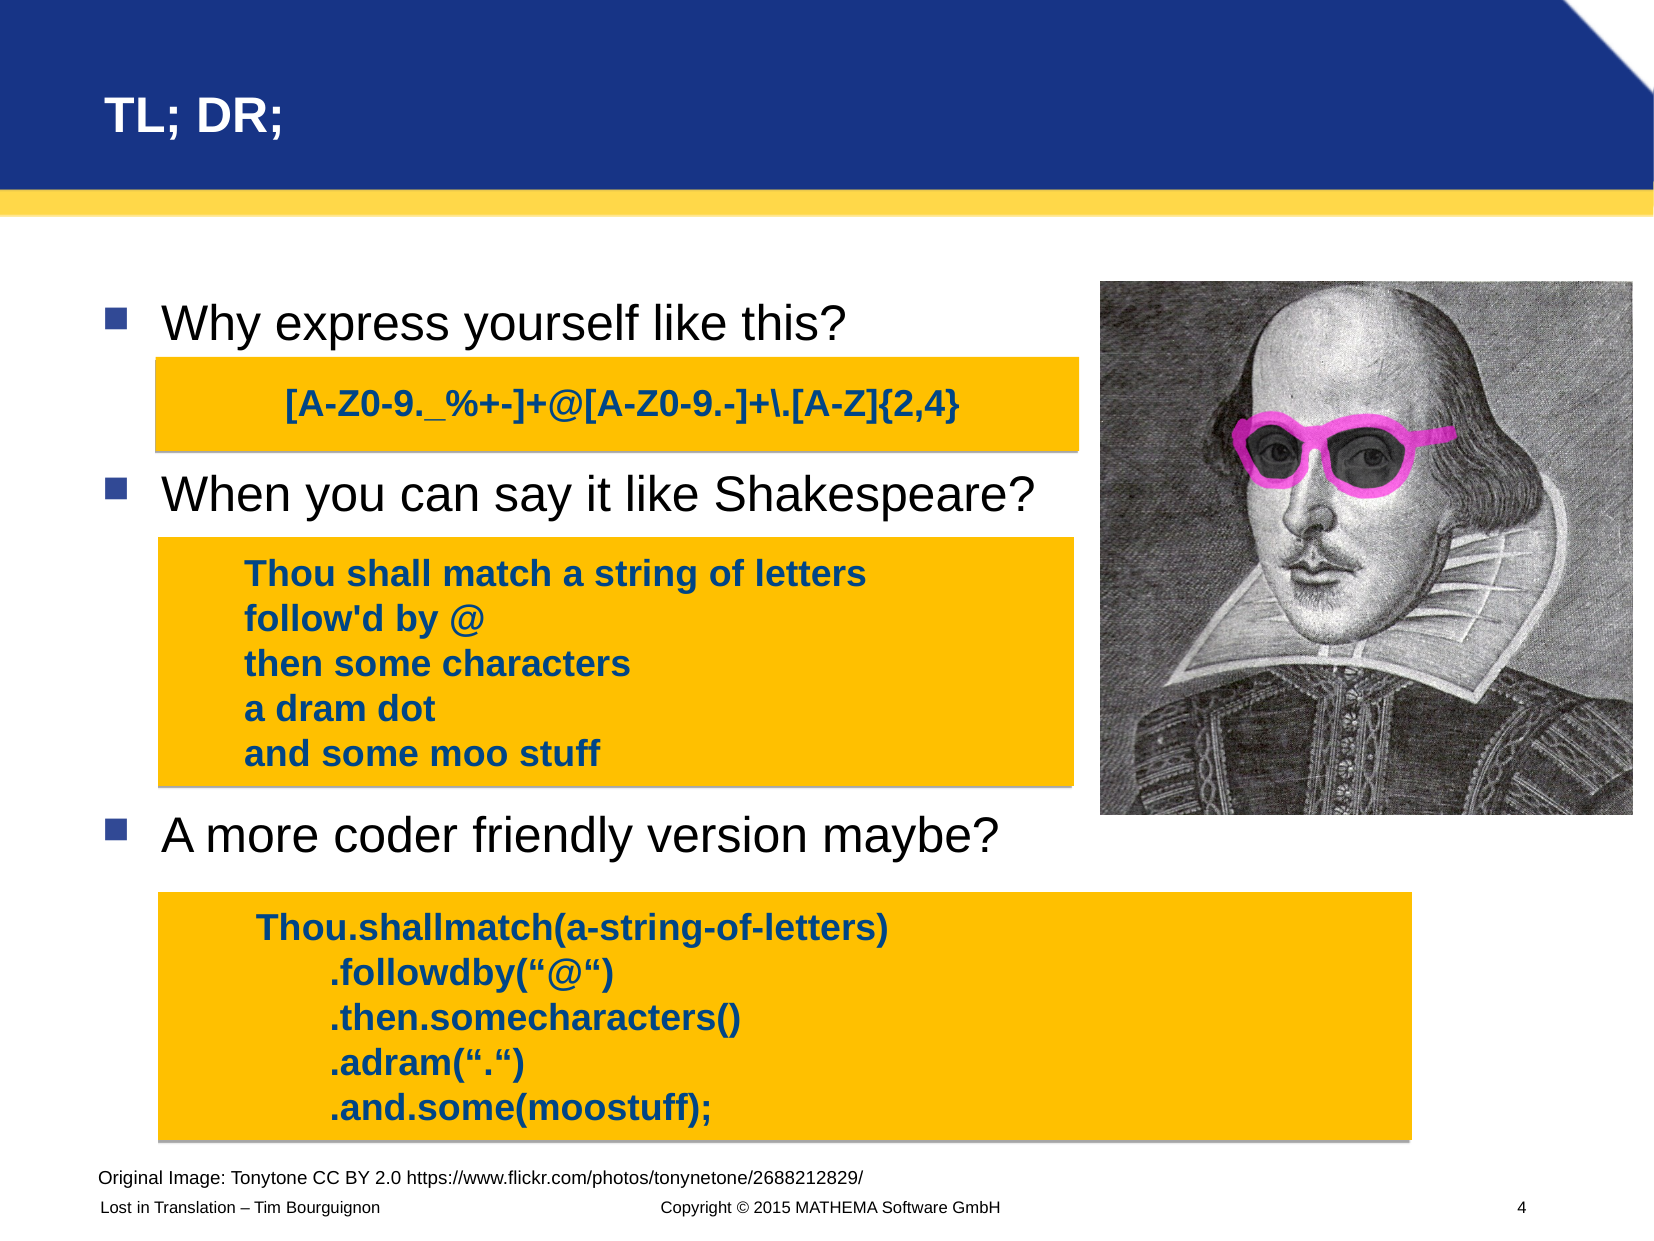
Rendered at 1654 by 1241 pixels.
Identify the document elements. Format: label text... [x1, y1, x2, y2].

text_box [A-Z0-9._%+-]+@[A-Z0-9.-]+\.[A-Z]{2,4} [155, 356, 1080, 451]
text_box Thou shall match a string of letters follow'd by @ then some characters a dram dot and some moo stuff [158, 537, 1074, 786]
title TL; DR; [104, 69, 1176, 162]
text_box Original Image: Tonytone CC BY 2.0 https://www.flickr.com/photos/tonynetone/2688212829/ [98, 1167, 1001, 1210]
picture [0, 0, 1654, 1241]
list Why express yourself like this? When you can say it like Shakespeare? A more coder friendly version maybe? [101, 295, 1528, 1139]
text_box Thou.shallmatch(a-string-of-letters) .followdby(“@“) .then.somecharacters() .adram(“.“) .and.some(moostuff); [158, 892, 1412, 1140]
